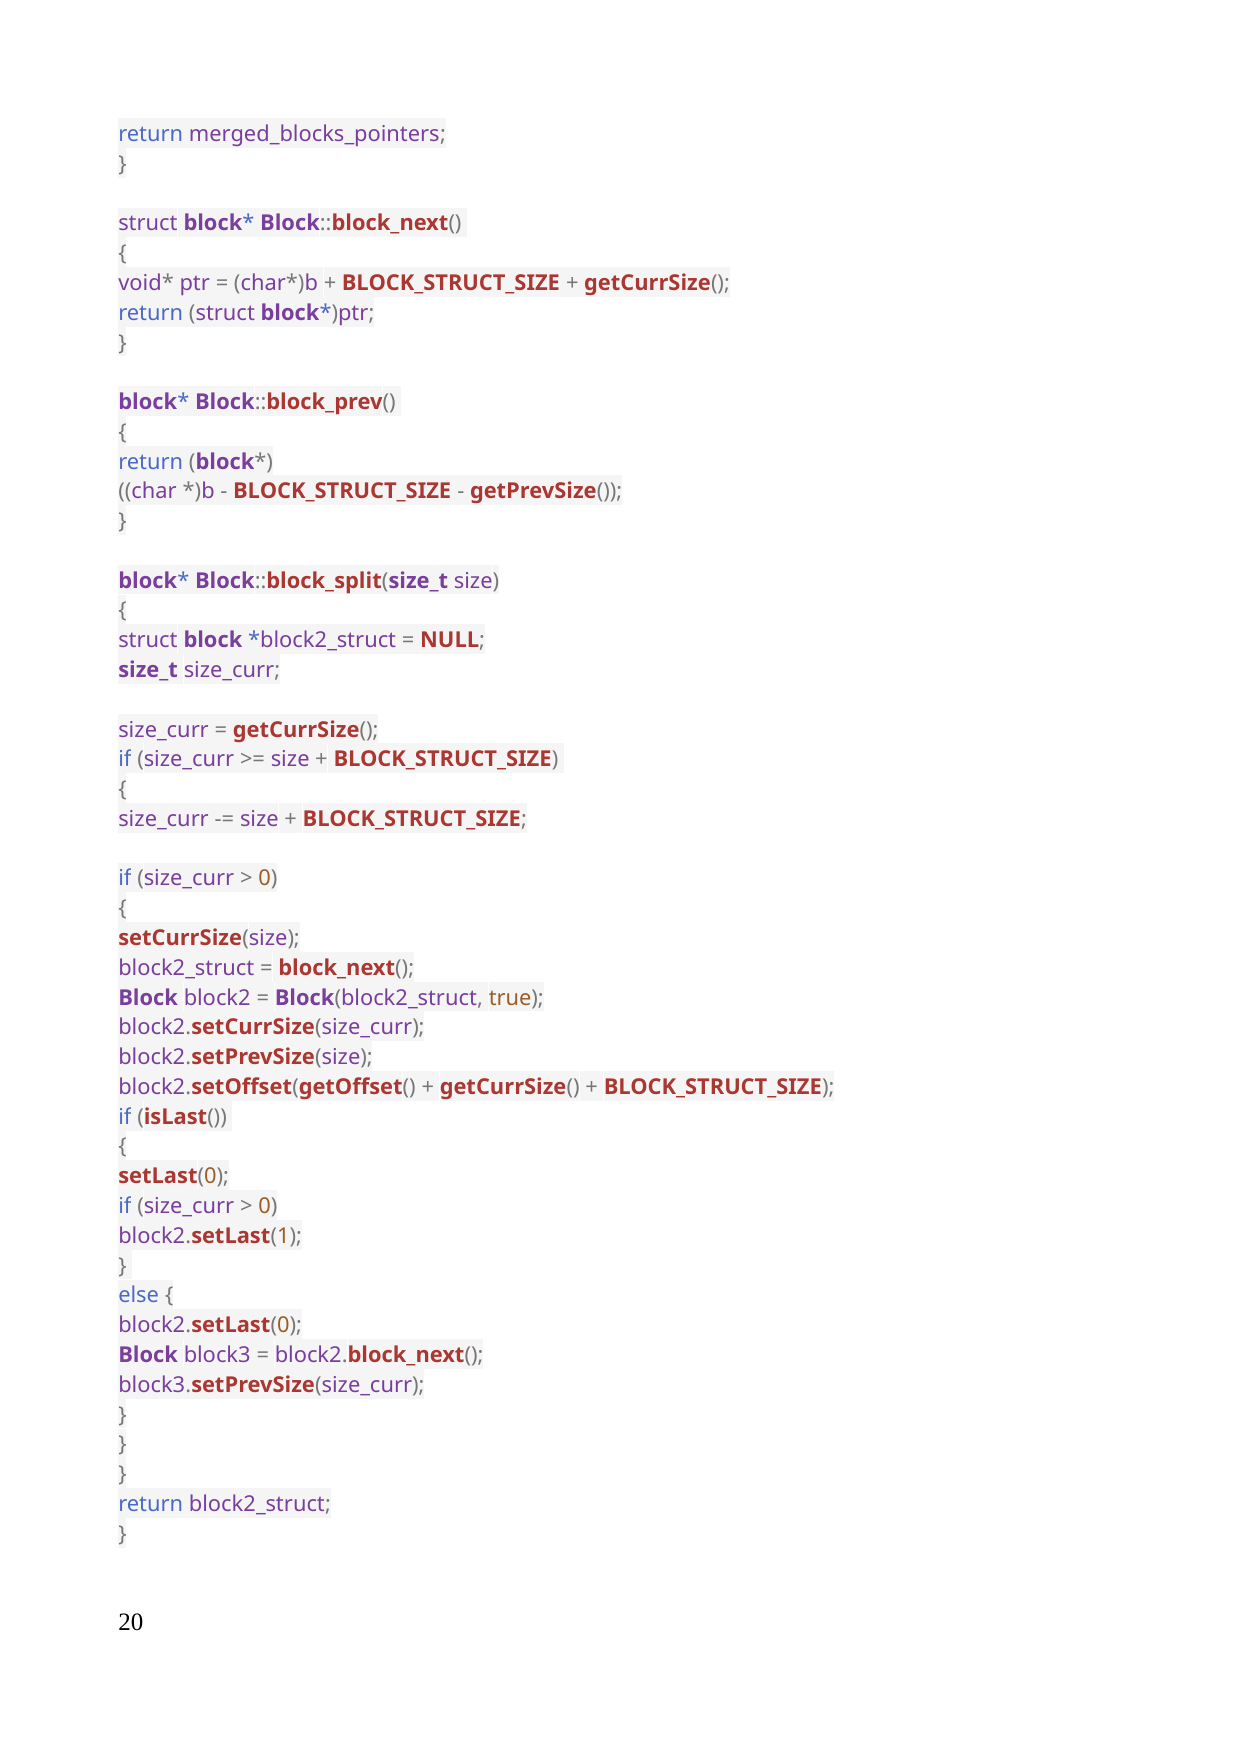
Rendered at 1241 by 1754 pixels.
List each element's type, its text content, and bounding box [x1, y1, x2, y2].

text } [118, 1428, 1122, 1458]
text block2_struct = block_next(); [118, 952, 1122, 982]
text block* Block::block_prev() [118, 386, 1122, 416]
text block3.setPrevSize(size_curr); [118, 1369, 1122, 1399]
text if (size_curr > 0) [118, 862, 1122, 892]
text struct block* Block::block_next() [118, 207, 1122, 237]
text { [118, 773, 1122, 803]
text } [118, 1518, 1122, 1548]
text } [118, 505, 1122, 535]
text { [118, 1131, 1122, 1160]
text Block block2 = Block(block2_struct, true); [118, 982, 1122, 1011]
text { [118, 594, 1122, 624]
text size_curr = getCurrSize(); [118, 713, 1122, 743]
text ((char *)b - BLOCK_STRUCT_SIZE - getPrevSize()); [118, 475, 1122, 505]
text setCurrSize(size); [118, 922, 1122, 952]
text block2.setOffset(getOffset() + getCurrSize() + BLOCK_STRUCT_SIZE); [118, 1071, 1122, 1101]
text size_curr -= size + BLOCK_STRUCT_SIZE; [118, 803, 1122, 833]
text block2.setPrevSize(size); [118, 1041, 1122, 1071]
text return merged_blocks_pointers; [118, 118, 1122, 148]
text struct block *block2_struct = NULL; [118, 624, 1122, 654]
text void* ptr = (char*)b + BLOCK_STRUCT_SIZE + getCurrSize(); [118, 267, 1122, 297]
text return block2_struct; [118, 1488, 1122, 1518]
text else { [118, 1279, 1122, 1309]
text { [118, 416, 1122, 446]
text if (size_curr >= size + BLOCK_STRUCT_SIZE) [118, 743, 1122, 773]
text block* Block::block_split(size_t size) [118, 565, 1122, 594]
text block2.setLast(0); [118, 1309, 1122, 1339]
text Block block3 = block2.block_next(); [118, 1339, 1122, 1369]
text return (struct block*)ptr; [118, 297, 1122, 327]
text } [118, 1250, 1122, 1279]
text block2.setLast(1); [118, 1220, 1122, 1250]
text } [118, 1458, 1122, 1488]
text setLast(0); [118, 1160, 1122, 1190]
text } [118, 148, 1122, 178]
text } [118, 327, 1122, 356]
text return (block*) [118, 446, 1122, 475]
text if (isLast()) [118, 1101, 1122, 1131]
text { [118, 237, 1122, 267]
text if (size_curr > 0) [118, 1190, 1122, 1220]
text } [118, 1399, 1122, 1428]
text size_t size_curr; [118, 654, 1122, 684]
text { [118, 892, 1122, 922]
text block2.setCurrSize(size_curr); [118, 1011, 1122, 1041]
